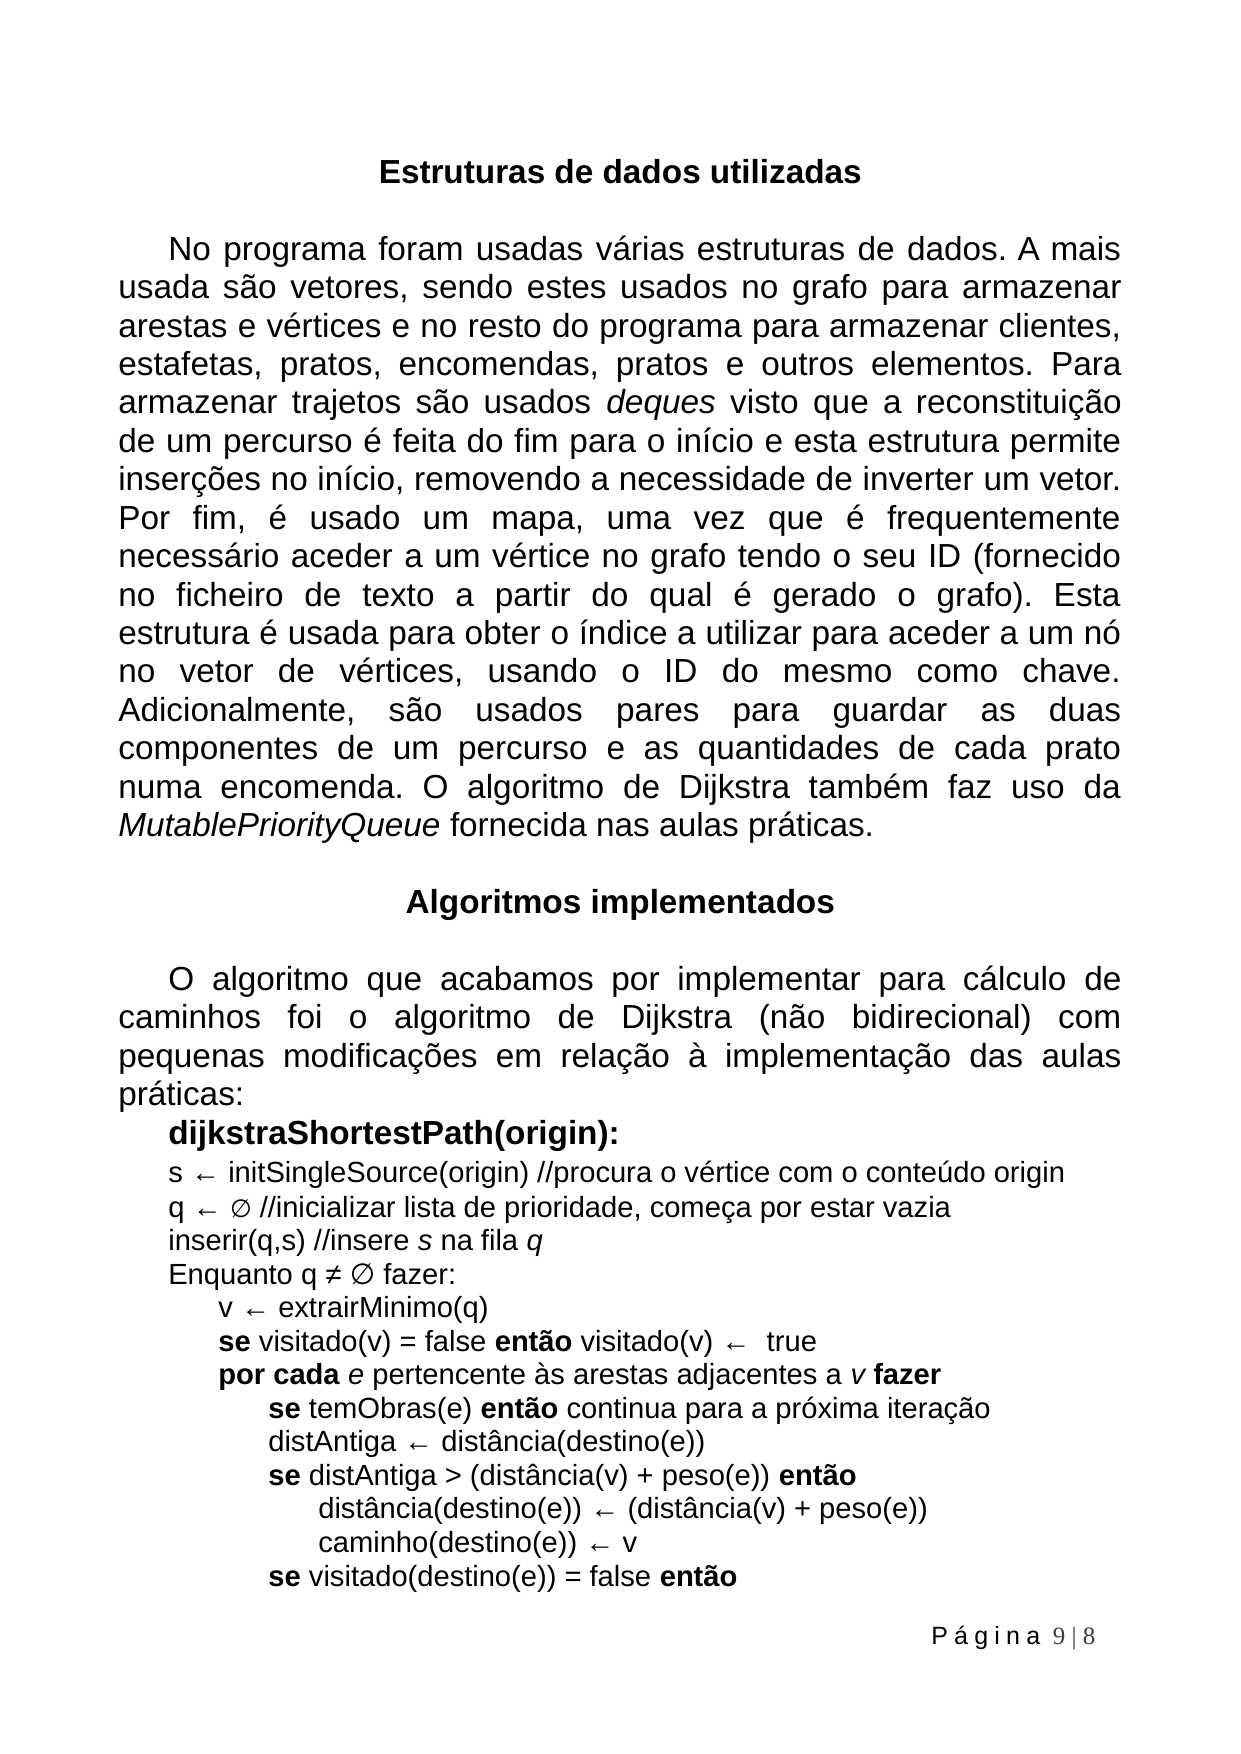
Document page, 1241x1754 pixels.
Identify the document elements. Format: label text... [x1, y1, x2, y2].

text dijkstraShortestPath(origin): [118, 1113, 1122, 1151]
text Algoritmos implementados [118, 882, 1122, 921]
text s ← initSingleSource(origin) //procura o vértice com o conteúdo origin [118, 1151, 1122, 1190]
text se temObras(e) então continua para a próxima iteração [118, 1391, 1122, 1424]
text Enquanto q ≠ ∅ fazer: [118, 1257, 1122, 1290]
text No programa foram usadas várias estruturas de dados. A mais usada são vetores, sendo estes usados no grafo para armazenar arestas e vértices e no resto do programa para armazenar clientes, estafetas, pratos, encomendas, pratos e outros elementos. Para armazenar trajetos são usados deques visto que a reconstituição de um percurso é feita do fim para o início e esta estrutura permite inserções no início, removendo a necessidade de inverter um vetor. Por fim, é usado um mapa, uma vez que é frequentemente necessário aceder a um vértice no grafo tendo o seu ID (fornecido no ficheiro de texto a partir do qual é gerado o grafo). Esta estrutura é usada para obter o índice a utilizar para aceder a um nó no vetor de vértices, usando o ID do mesmo como chave. Adicionalmente, são usados pares para guardar as duas componentes de um percurso e as quantidades de cada prato numa encomenda. O algoritmo de Dijkstra também faz uso da MutablePriorityQueue fornecida nas aulas práticas. [118, 229, 1122, 844]
text v ← extrairMinimo(q) [118, 1290, 1122, 1324]
text por cada e pertencente às arestas adjacentes a v fazer [118, 1357, 1122, 1391]
text O algoritmo que acabamos por implementar para cálculo de caminhos foi o algoritmo de Dijkstra (não bidirecional) com pequenas modificações em relação à implementação das aulas práticas: [118, 959, 1122, 1113]
text inserir(q,s) //insere s na fila q [118, 1223, 1122, 1257]
text caminho(destino(e)) ← v [118, 1525, 1122, 1559]
text se distAntiga > (distância(v) + peso(e)) então [118, 1458, 1122, 1492]
text Estruturas de dados utilizadas [118, 152, 1122, 190]
text distância(destino(e)) ← (distância(v) + peso(e)) [118, 1492, 1122, 1525]
text se visitado(v) = false então visitado(v) ← true [118, 1324, 1122, 1357]
text se visitado(destino(e)) = false então [118, 1559, 1122, 1592]
text q ← ∅ //inicializar lista de prioridade, começa por estar vazia [118, 1190, 1122, 1223]
text distAntiga ← distância(destino(e)) [118, 1424, 1122, 1458]
